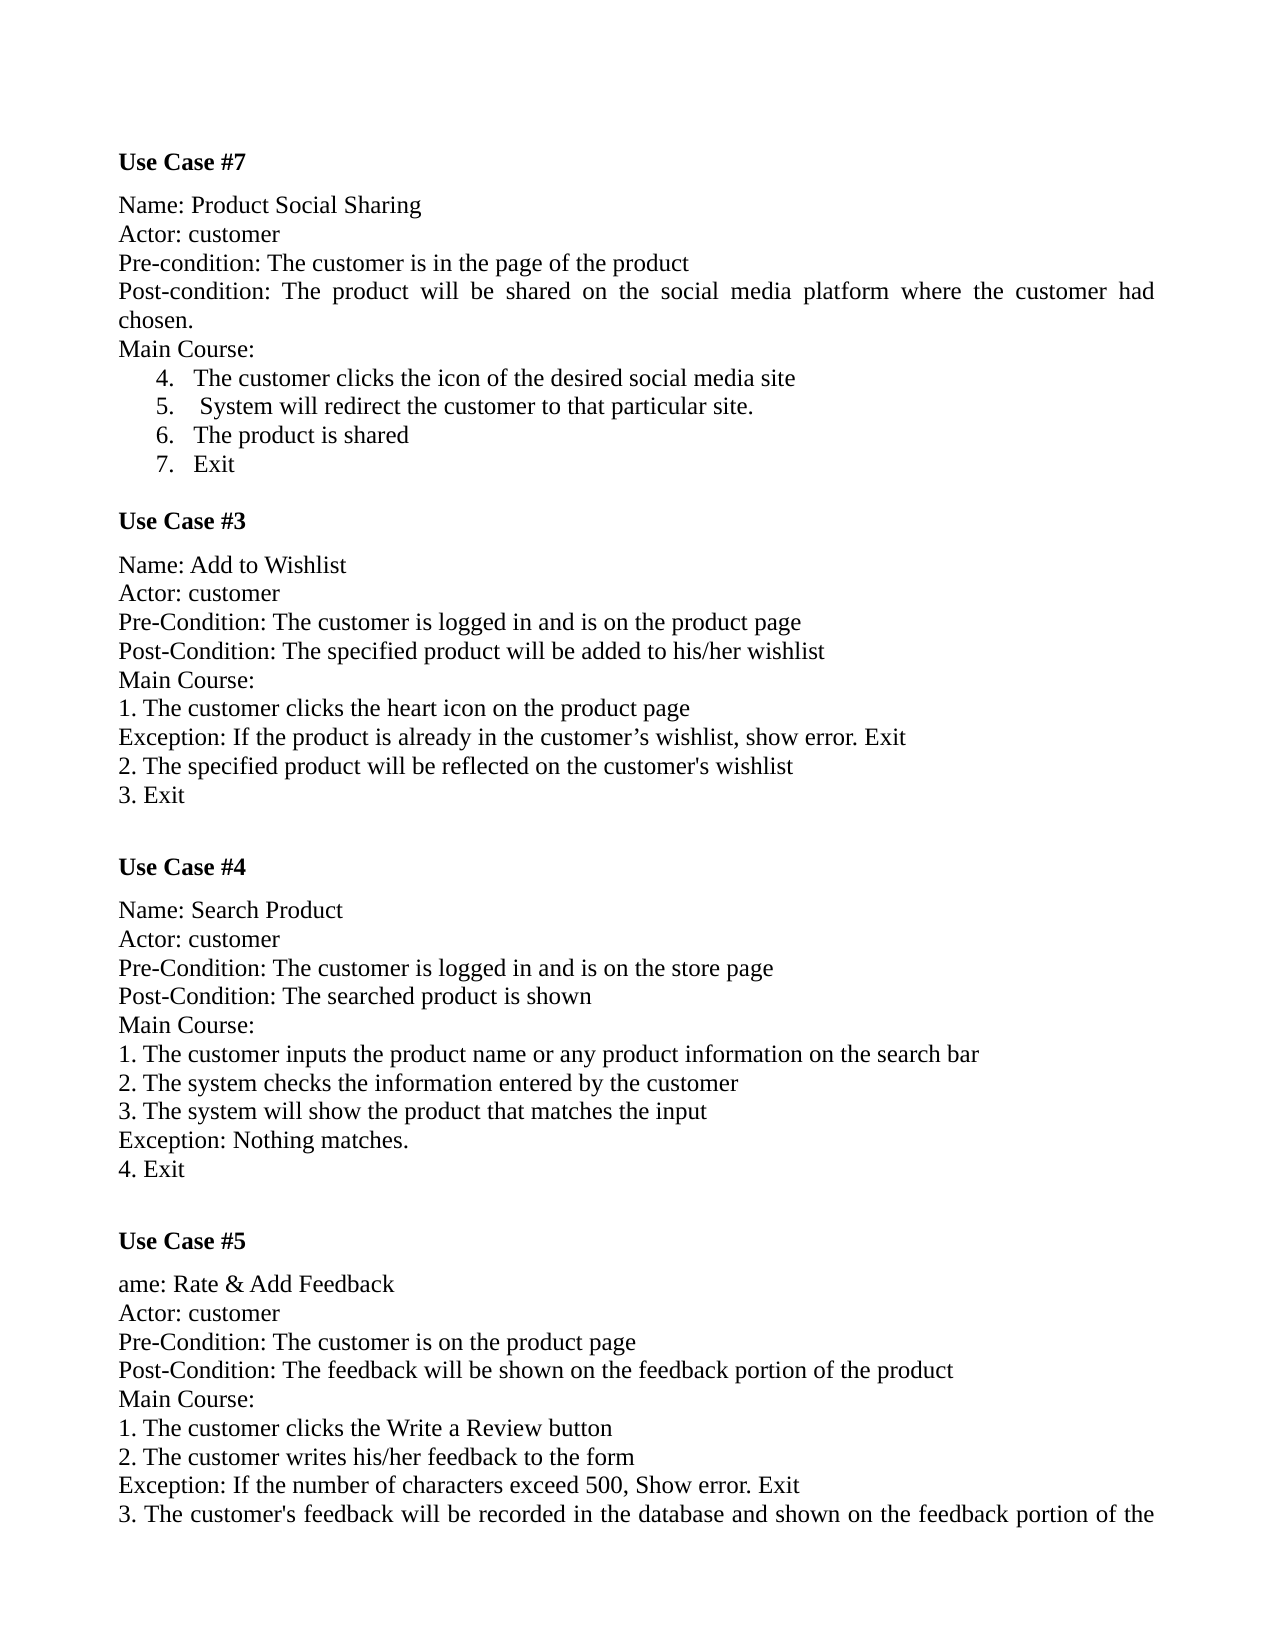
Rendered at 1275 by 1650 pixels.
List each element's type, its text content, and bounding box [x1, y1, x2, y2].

text Post-Condition: The feedback will be shown on the feedback portion of the product [118, 1356, 1157, 1384]
text 2. The customer writes his/her feedback to the form [118, 1442, 1157, 1471]
text Pre-Condition: The customer is logged in and is on the store page [118, 953, 1157, 981]
text Exception: If the product is already in the customer’s wishlist, show error. Exit [118, 722, 1157, 751]
text Actor: customer [118, 219, 1157, 248]
text ame: Rate & Add Feedback [118, 1269, 1157, 1298]
text Pre-Condition: The customer is logged in and is on the product page [118, 607, 1157, 636]
text 1. The customer clicks the Write a Review button [118, 1413, 1157, 1442]
text Main Course: [118, 665, 1157, 693]
text 2. The specified product will be reflected on the customer's wishlist [118, 751, 1157, 780]
text Actor: customer [118, 924, 1157, 953]
text Post-Condition: The searched product is shown [118, 981, 1157, 1010]
text Use Case #7 [118, 147, 1157, 176]
text Name: Search Product [118, 895, 1157, 924]
text 2. The system checks the information entered by the customer [118, 1068, 1157, 1096]
text 1. The customer clicks the heart icon on the product page [118, 693, 1157, 722]
text Main Course: [118, 1384, 1157, 1413]
text Main Course: [118, 1010, 1157, 1039]
text Use Case #5 [118, 1226, 1157, 1255]
text Exception: Nothing matches. [118, 1125, 1157, 1154]
text 3. Exit [118, 780, 1157, 808]
list Exit [156, 449, 1157, 478]
list The product is shared [156, 420, 1157, 449]
list System will redirect the customer to that particular site. [156, 391, 1157, 420]
text 1. The customer inputs the product name or any product information on the search bar [118, 1039, 1157, 1068]
text Exception: If the number of characters exceed 500, Show error. Exit [118, 1471, 1157, 1499]
text 3. The system will show the product that matches the input [118, 1096, 1157, 1125]
text Name: Add to Wishlist [118, 550, 1157, 578]
text Post-condition: The product will be shared on the social media platform where the customer had chosen. [118, 276, 1157, 334]
text Name: Product Social Sharing [118, 190, 1157, 219]
text 3. The customer's feedback will be recorded in the database and shown on the feedback portion of the [118, 1499, 1157, 1528]
text Actor: customer [118, 1298, 1157, 1327]
text Post-Condition: The specified product will be added to his/her wishlist [118, 636, 1157, 665]
text Actor: customer [118, 578, 1157, 607]
text Use Case #3 [118, 506, 1157, 535]
text Pre-condition: The customer is in the page of the product [118, 248, 1157, 276]
text Main Course: [118, 334, 1157, 363]
text Pre-Condition: The customer is on the product page [118, 1327, 1157, 1356]
text Use Case #4 [118, 852, 1157, 881]
list The customer clicks the icon of the desired social media site [156, 363, 1157, 391]
text 4. Exit [118, 1154, 1157, 1183]
